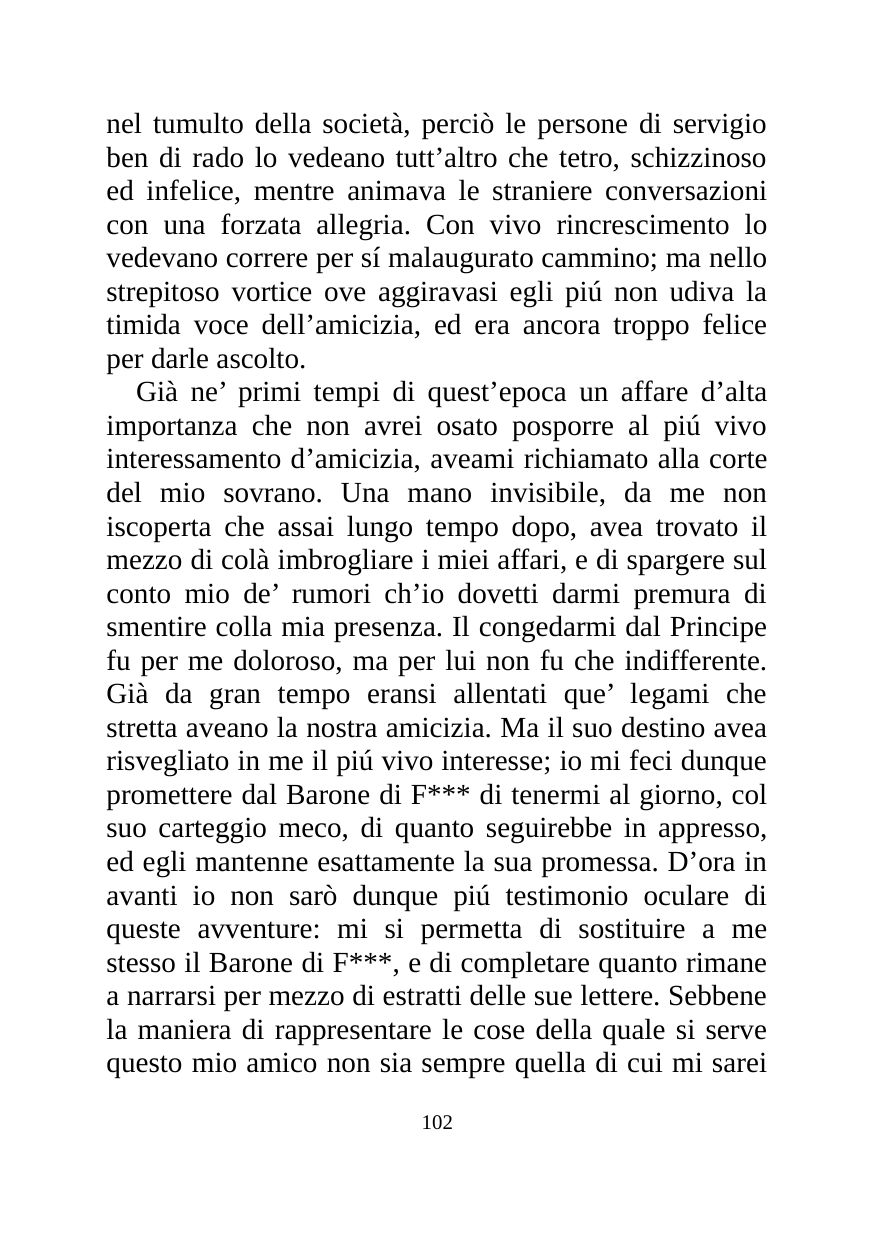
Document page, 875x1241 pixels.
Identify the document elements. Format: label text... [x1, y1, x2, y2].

text Già ne’ primi tempi di quest’epoca un affare d’alta importanza che non avrei osato posporre al piú vivo interessamento d’amicizia, aveami richiamato alla corte del mio sovrano. Una mano invisibile, da me non iscoperta che assai lungo tempo dopo, avea trovato il mezzo di colà imbrogliare i miei affari, e di spargere sul conto mio de’ rumori ch’io dovetti darmi premura di smentire colla mia presenza. Il congedarmi dal Principe fu per me doloroso, ma per lui non fu che indifferente. Già da gran tempo eransi allentati que’ legami che stretta aveano la nostra amicizia. Ma il suo destino avea risvegliato in me il piú vivo interesse; io mi feci dunque promettere dal Barone di F*** di tenermi al giorno, col suo carteggio meco, di quanto seguirebbe in appresso, ed egli mantenne esattamente la sua promessa. D’ora in avanti io non sarò dunque piú testimonio oculare di queste avventure: mi si permetta di sostituire a me stesso il Barone di F***, e di completare quanto rimane a narrarsi per mezzo di estratti delle sue lettere. Sebbene la maniera di rappresentare le cose della quale si serve questo mio amico non sia sempre quella di cui mi sarei [106, 374, 768, 1079]
text nel tumulto della società, perciò le persone di servigio ben di rado lo vedeano tutt’altro che tetro, schizzinoso ed infelice, mentre animava le straniere conversazioni con una forzata allegria. Con vivo rincrescimento lo vedevano correre per sí malaugurato cammino; ma nello strepitoso vortice ove aggiravasi egli piú non udiva la timida voce dell’amicizia, ed era ancora troppo felice per darle ascolto. [106, 106, 768, 374]
